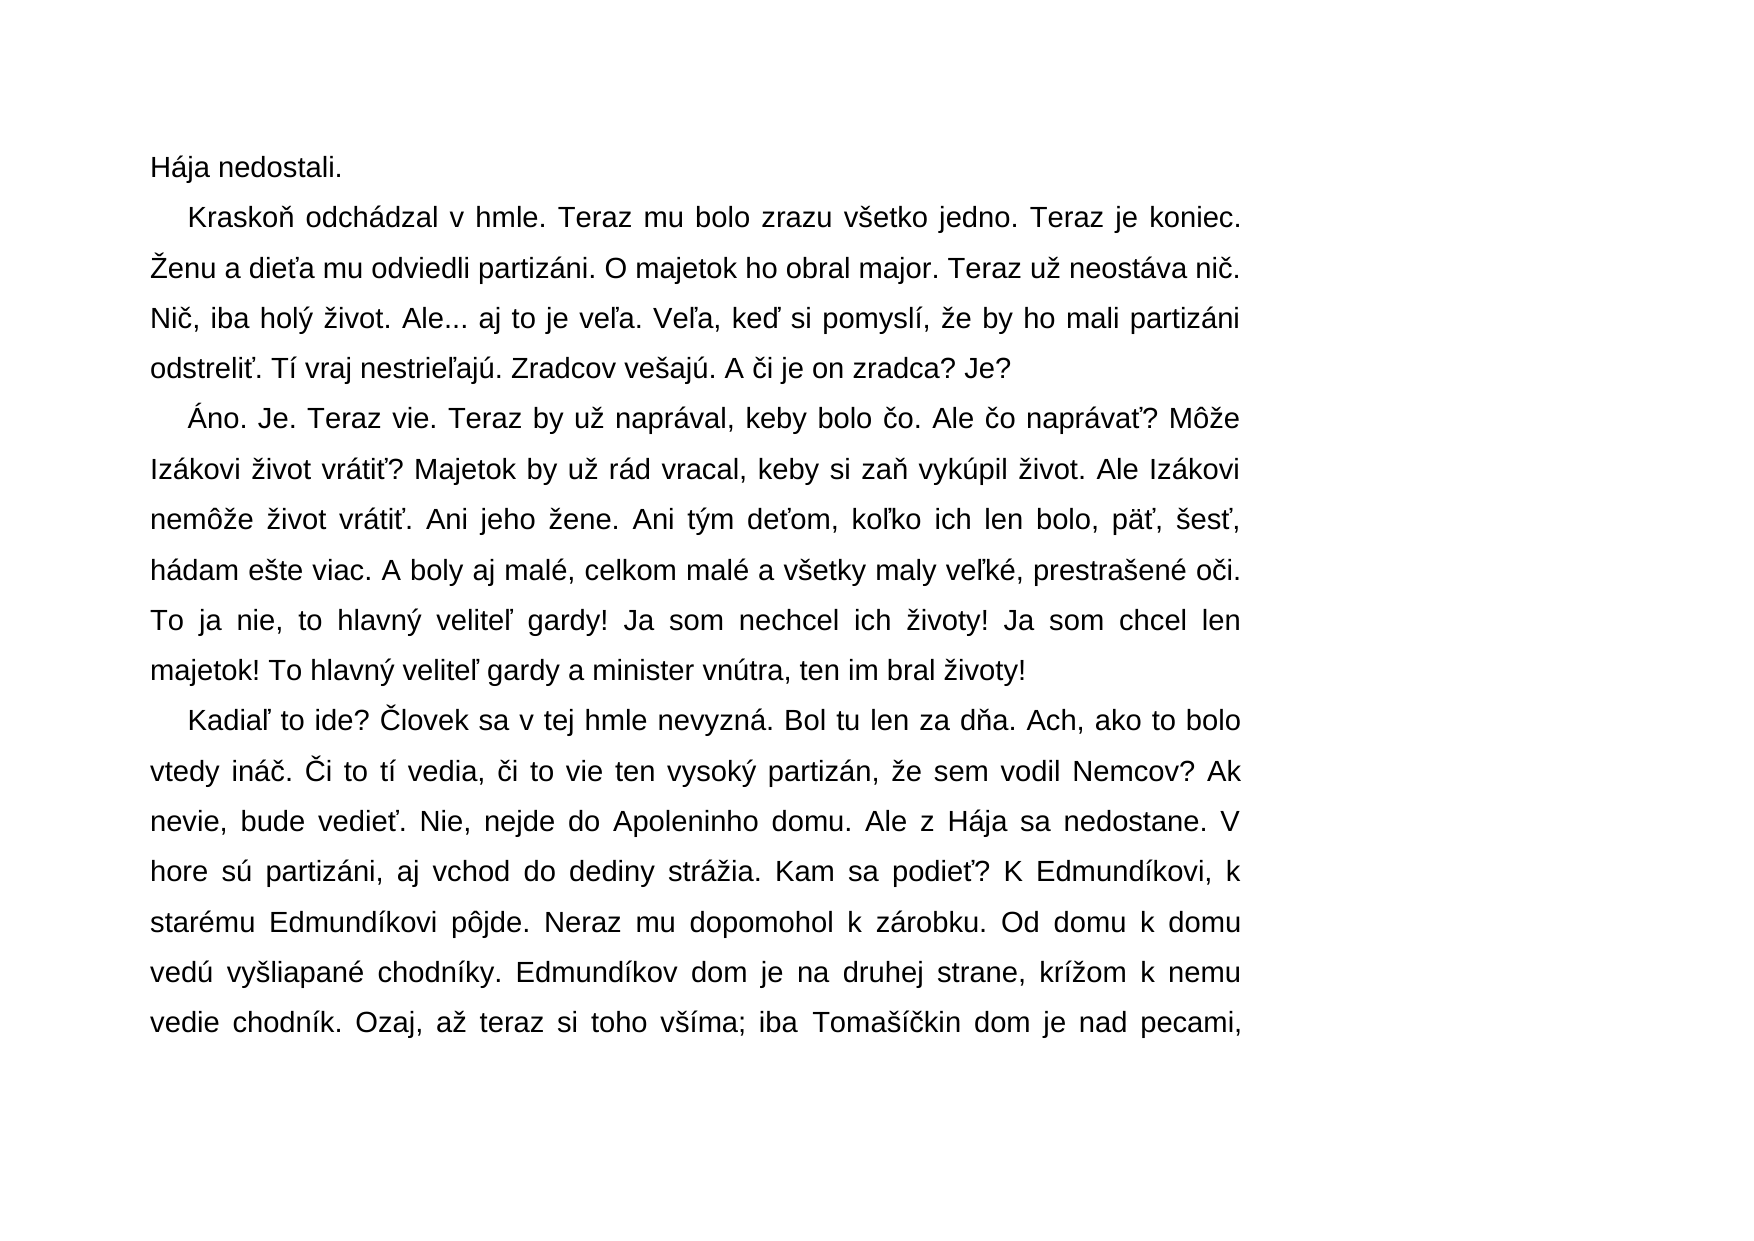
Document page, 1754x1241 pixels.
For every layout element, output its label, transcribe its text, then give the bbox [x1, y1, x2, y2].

text Hája nedostali. [150, 150, 1243, 183]
text Áno. Je. Teraz vie. Teraz by už naprával, keby bolo čo. Ale čo naprávať? Môže Izákovi život vrátiť? Majetok by už rád vracal, keby si zaň vykúpil život. Ale Izákovi nemôže život vrátiť. Ani jeho žene. Ani tým deťom, koľko ich len bolo, päť, šesť, hádam ešte viac. A boly aj malé, celkom malé a všetky maly veľké, prestrašené oči. To ja nie, to hlavný veliteľ gardy! Ja som nechcel ich životy! Ja som chcel len majetok! To hlavný veliteľ gardy a minister vnútra, ten im bral životy! [150, 402, 1243, 687]
text Kadiaľ to ide? Človek sa v tej hmle nevyzná. Bol tu len za dňa. Ach, ako to bolo vtedy ináč. Či to tí vedia, či to vie ten vysoký partizán, že sem vodil Nemcov? Ak nevie, bude vedieť. Nie, nejde do Apoleninho domu. Ale z Hája sa nedostane. V hore sú partizáni, aj vchod do dediny strážia. Kam sa podieť? K Edmundíkovi, k starému Edmundíkovi pôjde. Neraz mu dopomohol k zárobku. Od domu k domu vedú vyšliapané chodníky. Edmundíkov dom je na druhej strane, krížom k nemu vedie chodník. Ozaj, až teraz si toho všíma; iba Tomašíčkin dom je nad pecami, [150, 703, 1243, 1039]
text Kraskoň odchádzal v hmle. Teraz mu bolo zrazu všetko jedno. Teraz je koniec. Ženu a dieťa mu odviedli partizáni. O majetok ho obral major. Teraz už neostáva nič. Nič, iba holý život. Ale... aj to je veľa. Veľa, keď si pomyslí, že by ho mali partizáni odstreliť. Tí vraj nestrieľajú. Zradcov vešajú. A či je on zradca? Je? [150, 200, 1243, 385]
